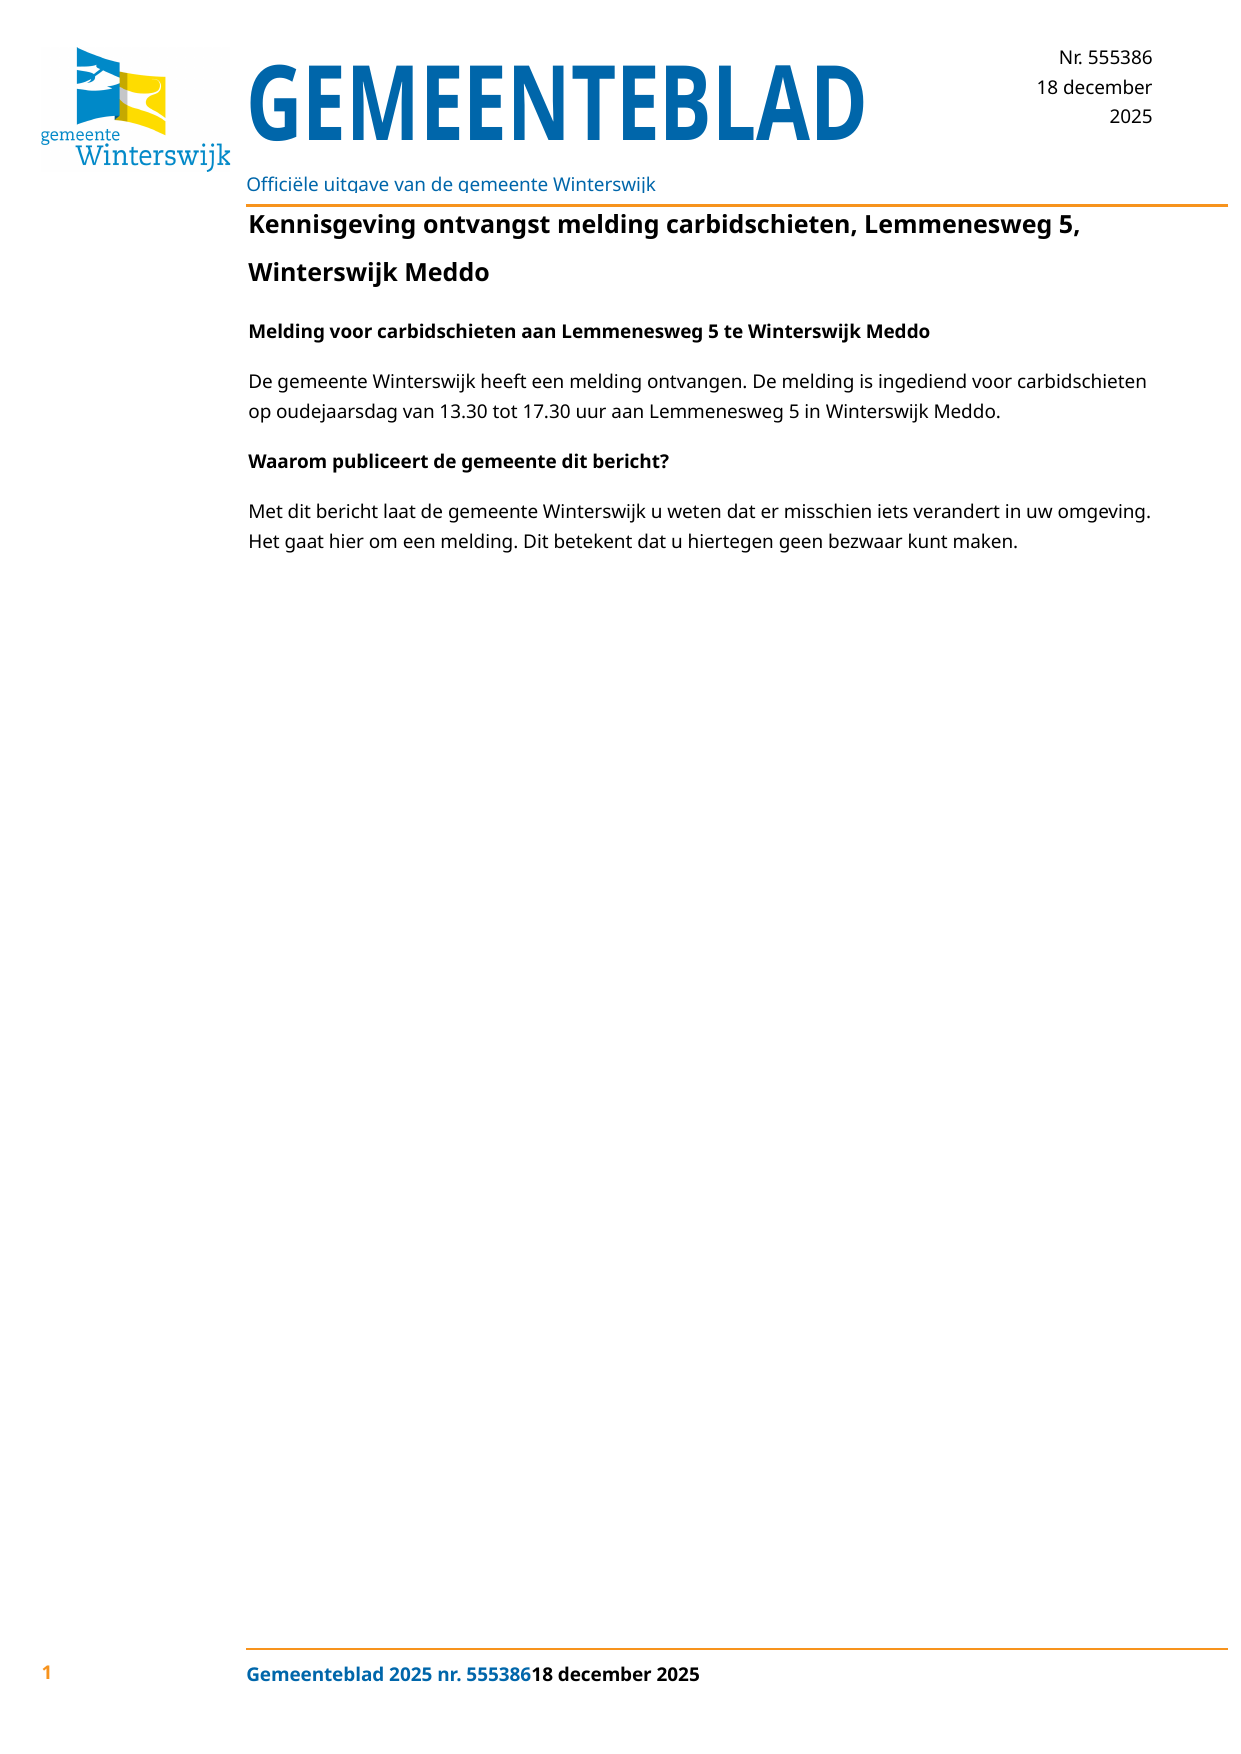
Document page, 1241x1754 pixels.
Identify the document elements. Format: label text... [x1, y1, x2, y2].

text Kennisgeving ontvangst melding carbidschieten, Lemmenesweg 5, Winterswijk Meddo [248, 207, 1152, 288]
text Met dit bericht laat de gemeente Winterswijk u weten dat er misschien iets verandert in uw omgeving. Het gaat hier om een melding. Dit betekent dat u hiertegen geen bezwaar kunt maken. [248, 499, 1152, 554]
text Melding voor carbidschieten aan Lemmenesweg 5 te Winterswijk Meddo [248, 318, 1152, 344]
picture [41, 47, 231, 172]
text Waarom publiceert de gemeente dit bericht? [248, 448, 1152, 474]
picture [225, 153, 231, 162]
text De gemeente Winterswijk heeft een melding ontvangen. De melding is ingediend voor carbidschieten op oudejaarsdag van 13.30 tot 17.30 uur aan Lemmenesweg 5 in Winterswijk Meddo. [248, 368, 1152, 424]
